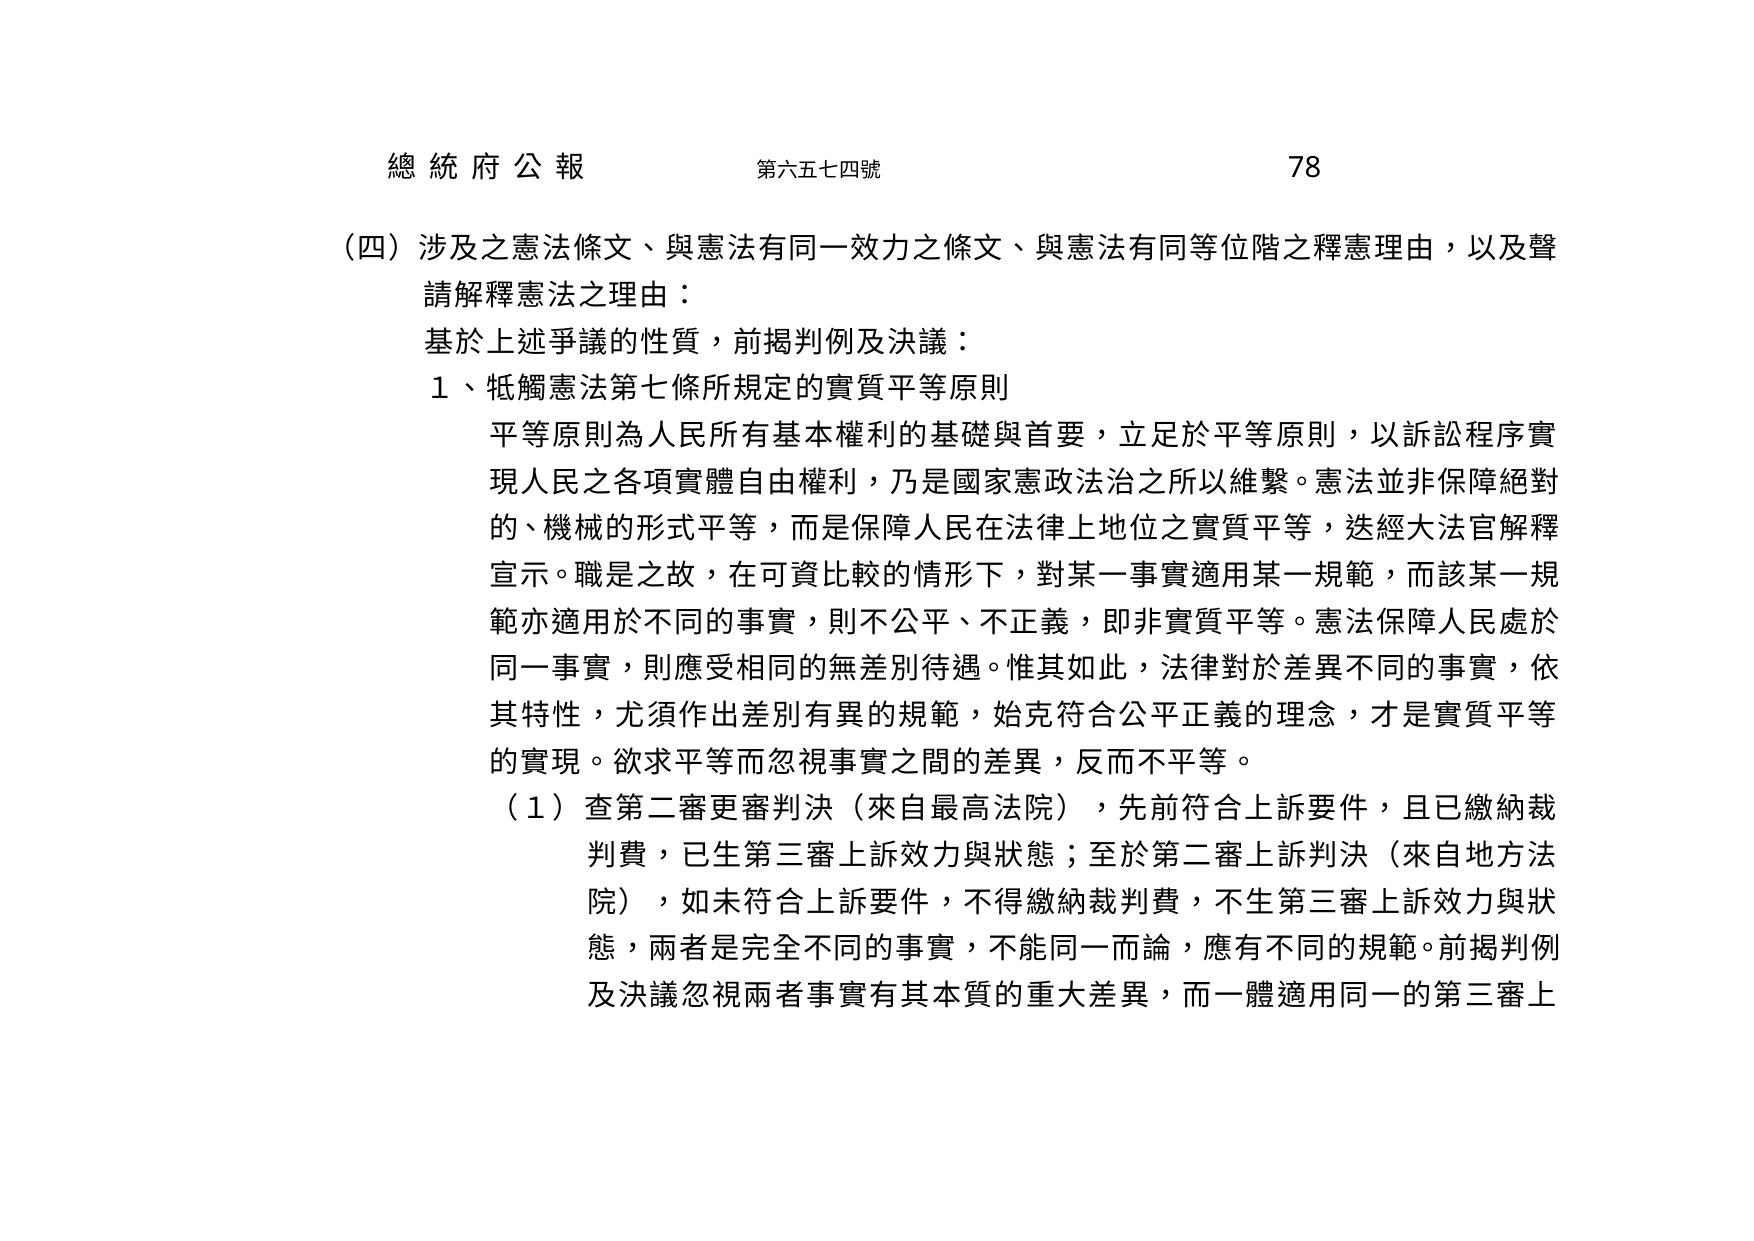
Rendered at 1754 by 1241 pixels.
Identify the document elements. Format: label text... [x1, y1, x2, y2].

text 平等原則為人民所有基本權利的基礎與首要，立足於平等原則，以訴訟程序實現人民之各項實體自由權利，乃是國家憲政法治之所以維繫。憲法並非保障絕對的、機械的形式平等，而是保障人民在法律上地位之實質平等，迭經大法官解釋宣示。職是之故，在可資比較的情形下，對某一事實適用某一規範，而該某一規範亦適用於不同的事實，則不公平、不正義，即非實質平等。憲法保障人民處於同一事實，則應受相同的無差別待遇。惟其如此，法律對於差異不同的事實，依其特性，尤須作出差別有異的規範，始克符合公平正義的理念，才是實質平等的實現。欲求平等而忽視事實之間的差異，反而不平等。 [489, 408, 1559, 782]
text （四）涉及之憲法條文、與憲法有同一效力之條文、與憲法有同等位階之釋憲理由，以及聲請解釋憲法之理由： [326, 222, 1559, 315]
text （１）查第二審更審判決（來自最高法院），先前符合上訴要件，且已繳納裁判費，已生第三審上訴效力與狀態；至於第二審上訴判決（來自地方法院），如未符合上訴要件，不得繳納裁判費，不生第三審上訴效力與狀態，兩者是完全不同的事實，不能同一而論，應有不同的規範。前揭判例及決議忽視兩者事實有其本質的重大差異，而一體適用同一的第三審上 [489, 782, 1559, 1015]
text １、牴觸憲法第七條所規定的實質平等原則 [425, 362, 1559, 408]
text 基於上述爭議的性質，前揭判例及決議： [424, 315, 1559, 362]
